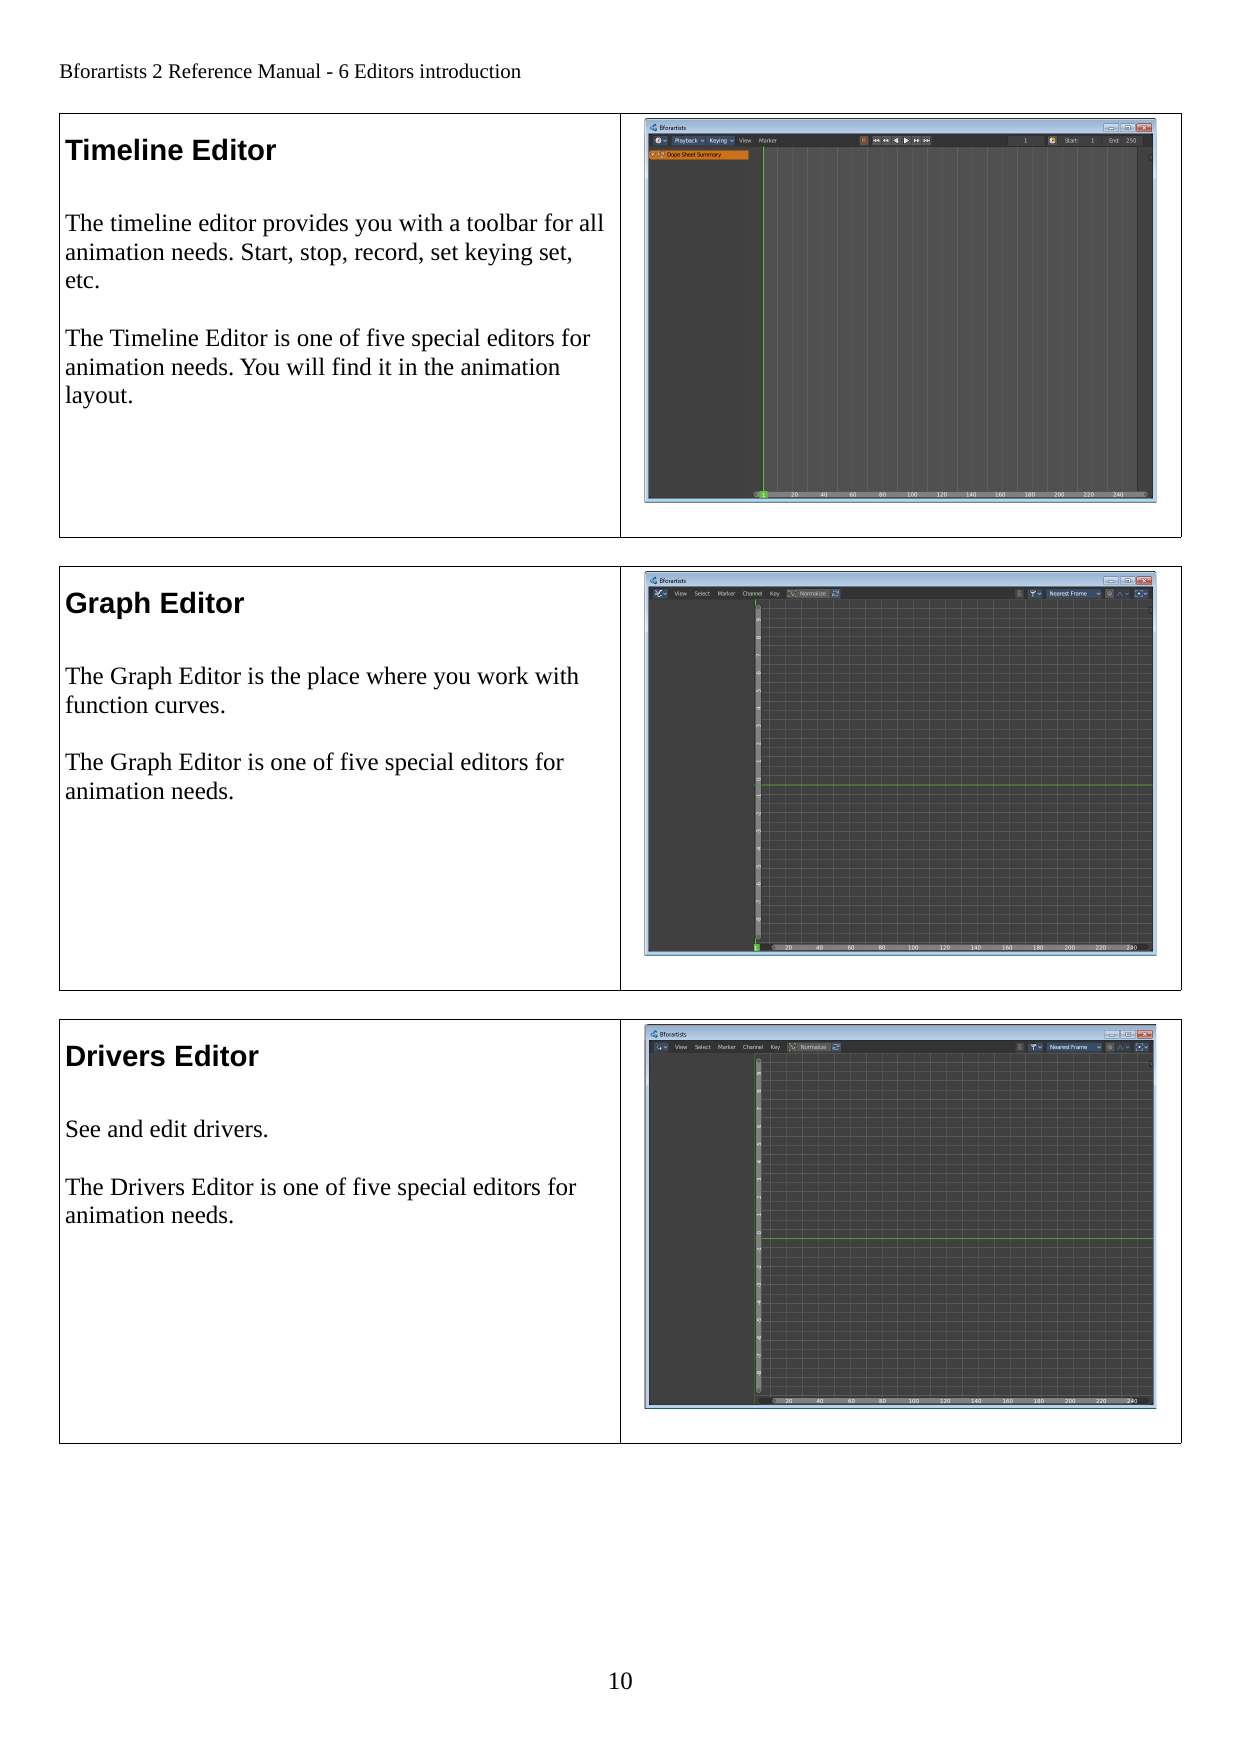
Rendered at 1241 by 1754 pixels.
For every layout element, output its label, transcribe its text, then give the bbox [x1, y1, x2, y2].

table_header Drivers Editor See and edit drivers. The Drivers Editor is one of five special editors for animation needs. [60, 1020, 620, 1443]
picture [644, 571, 1157, 956]
table_header [621, 114, 1181, 537]
table_header Graph Editor The Graph Editor is the place where you work with function curves. The Graph Editor is one of five special editors for animation needs. [60, 567, 620, 990]
table_header [621, 567, 1181, 990]
picture [644, 1024, 1157, 1409]
picture [644, 118, 1157, 503]
table_header [621, 1020, 1181, 1443]
table_header Timeline Editor The timeline editor provides you with a toolbar for all animation needs. Start, stop, record, set keying set, etc. The Timeline Editor is one of five special editors for animation needs. You will find it in the animation layout. [60, 114, 620, 537]
